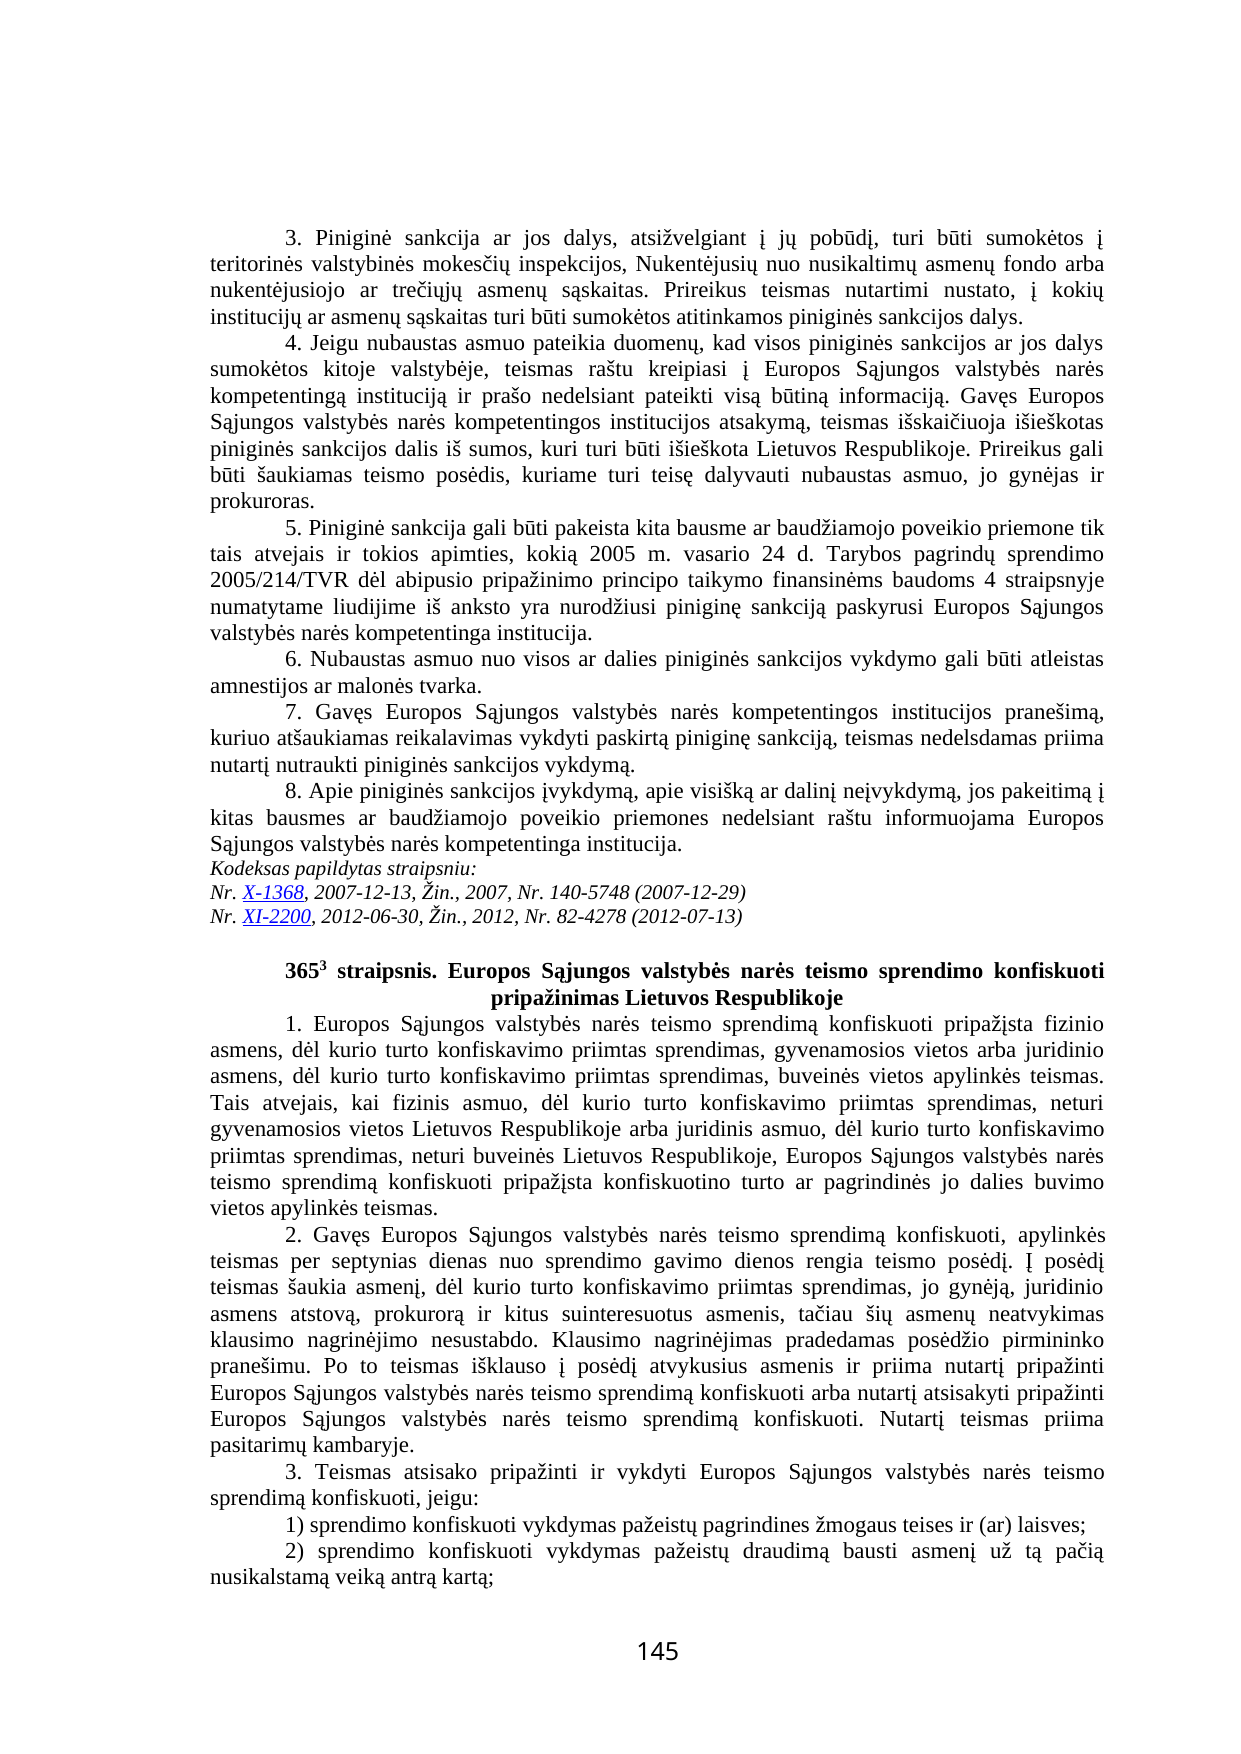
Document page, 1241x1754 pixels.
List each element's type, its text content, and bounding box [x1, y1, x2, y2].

text 3. Teismas atsisako pripažinti ir vykdyti Europos Sąjungos valstybės narės teismo sprendimą konfiskuoti, jeigu: [210, 1458, 1106, 1511]
text 4. Jeigu nubaustas asmuo pateikia duomenų, kad visos piniginės sankcijos ar jos dalys sumokėtos kitoje valstybėje, teismas raštu kreipiasi į Europos Sąjungos valstybės narės kompetentingą instituciją ir prašo nedelsiant pateikti visą būtiną informaciją. Gavęs Europos Sąjungos valstybės narės kompetentingos institucijos atsakymą, teismas išskaičiuoja išieškotas piniginės sankcijos dalis iš sumos, kuri turi būti išieškota Lietuvos Respublikoje. Prireikus gali būti šaukiamas teismo posėdis, kuriame turi teisę dalyvauti nubaustas asmuo, jo gynėjas ir prokuroras. [210, 329, 1106, 514]
text Kodeksas papildytas straipsniu: [210, 856, 1106, 880]
text 3. Piniginė sankcija ar jos dalys, atsižvelgiant į jų pobūdį, turi būti sumokėtos į teritorinės valstybinės mokesčių inspekcijos, Nukentėjusių nuo nusikaltimų asmenų fondo arba nukentėjusiojo ar trečiųjų asmenų sąskaitas. Prireikus teismas nutartimi nustato, į kokių institucijų ar asmenų sąskaitas turi būti sumokėtos atitinkamos piniginės sankcijos dalys. [210, 224, 1106, 329]
text 7. Gavęs Europos Sąjungos valstybės narės kompetentingos institucijos pranešimą, kuriuo atšaukiamas reikalavimas vykdyti paskirtą piniginę sankciją, teismas nedelsdamas priima nutartį nutraukti piniginės sankcijos vykdymą. [210, 698, 1106, 777]
text 1. Europos Sąjungos valstybės narės teismo sprendimą konfiskuoti pripažįsta fizinio asmens, dėl kurio turto konfiskavimo priimtas sprendimas, gyvenamosios vietos arba juridinio asmens, dėl kurio turto konfiskavimo priimtas sprendimas, buveinės vietos apylinkės teismas. Tais atvejais, kai fizinis asmuo, dėl kurio turto konfiskavimo priimtas sprendimas, neturi gyvenamosios vietos Lietuvos Respublikoje arba juridinis asmuo, dėl kurio turto konfiskavimo priimtas sprendimas, neturi buveinės Lietuvos Respublikoje, Europos Sąjungos valstybės narės teismo sprendimą konfiskuoti pripažįsta konfiskuotino turto ar pagrindinės jo dalies buvimo vietos apylinkės teismas. [210, 1010, 1106, 1221]
text 1) sprendimo konfiskuoti vykdymas pažeistų pagrindines žmogaus teises ir (ar) laisves; [210, 1511, 1106, 1537]
text 6. Nubaustas asmuo nuo visos ar dalies piniginės sankcijos vykdymo gali būti atleistas amnestijos ar malonės tvarka. [210, 645, 1106, 698]
text 5. Piniginė sankcija gali būti pakeista kita bausme ar baudžiamojo poveikio priemone tik tais atvejais ir tokios apimties, kokią 2005 m. vasario 24 d. Tarybos pagrindų sprendimo 2005/214/TVR dėl abipusio pripažinimo principo taikymo finansinėms baudoms 4 straipsnyje numatytame liudijime iš anksto yra nurodžiusi piniginę sankciją paskyrusi Europos Sąjungos valstybės narės kompetentinga institucija. [210, 514, 1106, 645]
text 8. Apie piniginės sankcijos įvykdymą, apie visišką ar dalinį neįvykdymą, jos pakeitimą į kitas bausmes ar baudžiamojo poveikio priemones nedelsiant raštu informuojama Europos Sąjungos valstybės narės kompetentinga institucija. [210, 777, 1106, 856]
text 3653 straipsnis. Europos Sąjungos valstybės narės teismo sprendimo konfiskuoti pripažinimas Lietuvos Respublikoje [285, 957, 1106, 1010]
text 2. Gavęs Europos Sąjungos valstybės narės teismo sprendimą konfiskuoti, apylinkės teismas per septynias dienas nuo sprendimo gavimo dienos rengia teismo posėdį. Į posėdį teismas šaukia asmenį, dėl kurio turto konfiskavimo priimtas sprendimas, jo gynėją, juridinio asmens atstovą, prokurorą ir kitus suinteresuotus asmenis, tačiau šių asmenų neatvykimas klausimo nagrinėjimo nesustabdo. Klausimo nagrinėjimas pradedamas posėdžio pirmininko pranešimu. Po to teismas išklauso į posėdį atvykusius asmenis ir priima nutartį pripažinti Europos Sąjungos valstybės narės teismo sprendimą konfiskuoti arba nutartį atsisakyti pripažinti Europos Sąjungos valstybės narės teismo sprendimą konfiskuoti. Nutartį teismas priima pasitarimų kambaryje. [210, 1221, 1106, 1458]
text Nr. X-1368, 2007-12-13, Žin., 2007, Nr. 140-5748 (2007-12-29) [210, 880, 1106, 904]
text Nr. XI-2200, 2012-06-30, Žin., 2012, Nr. 82-4278 (2012-07-13) [210, 904, 1106, 928]
text 2) sprendimo konfiskuoti vykdymas pažeistų draudimą bausti asmenį už tą pačią nusikalstamą veiką antrą kartą; [210, 1537, 1106, 1590]
